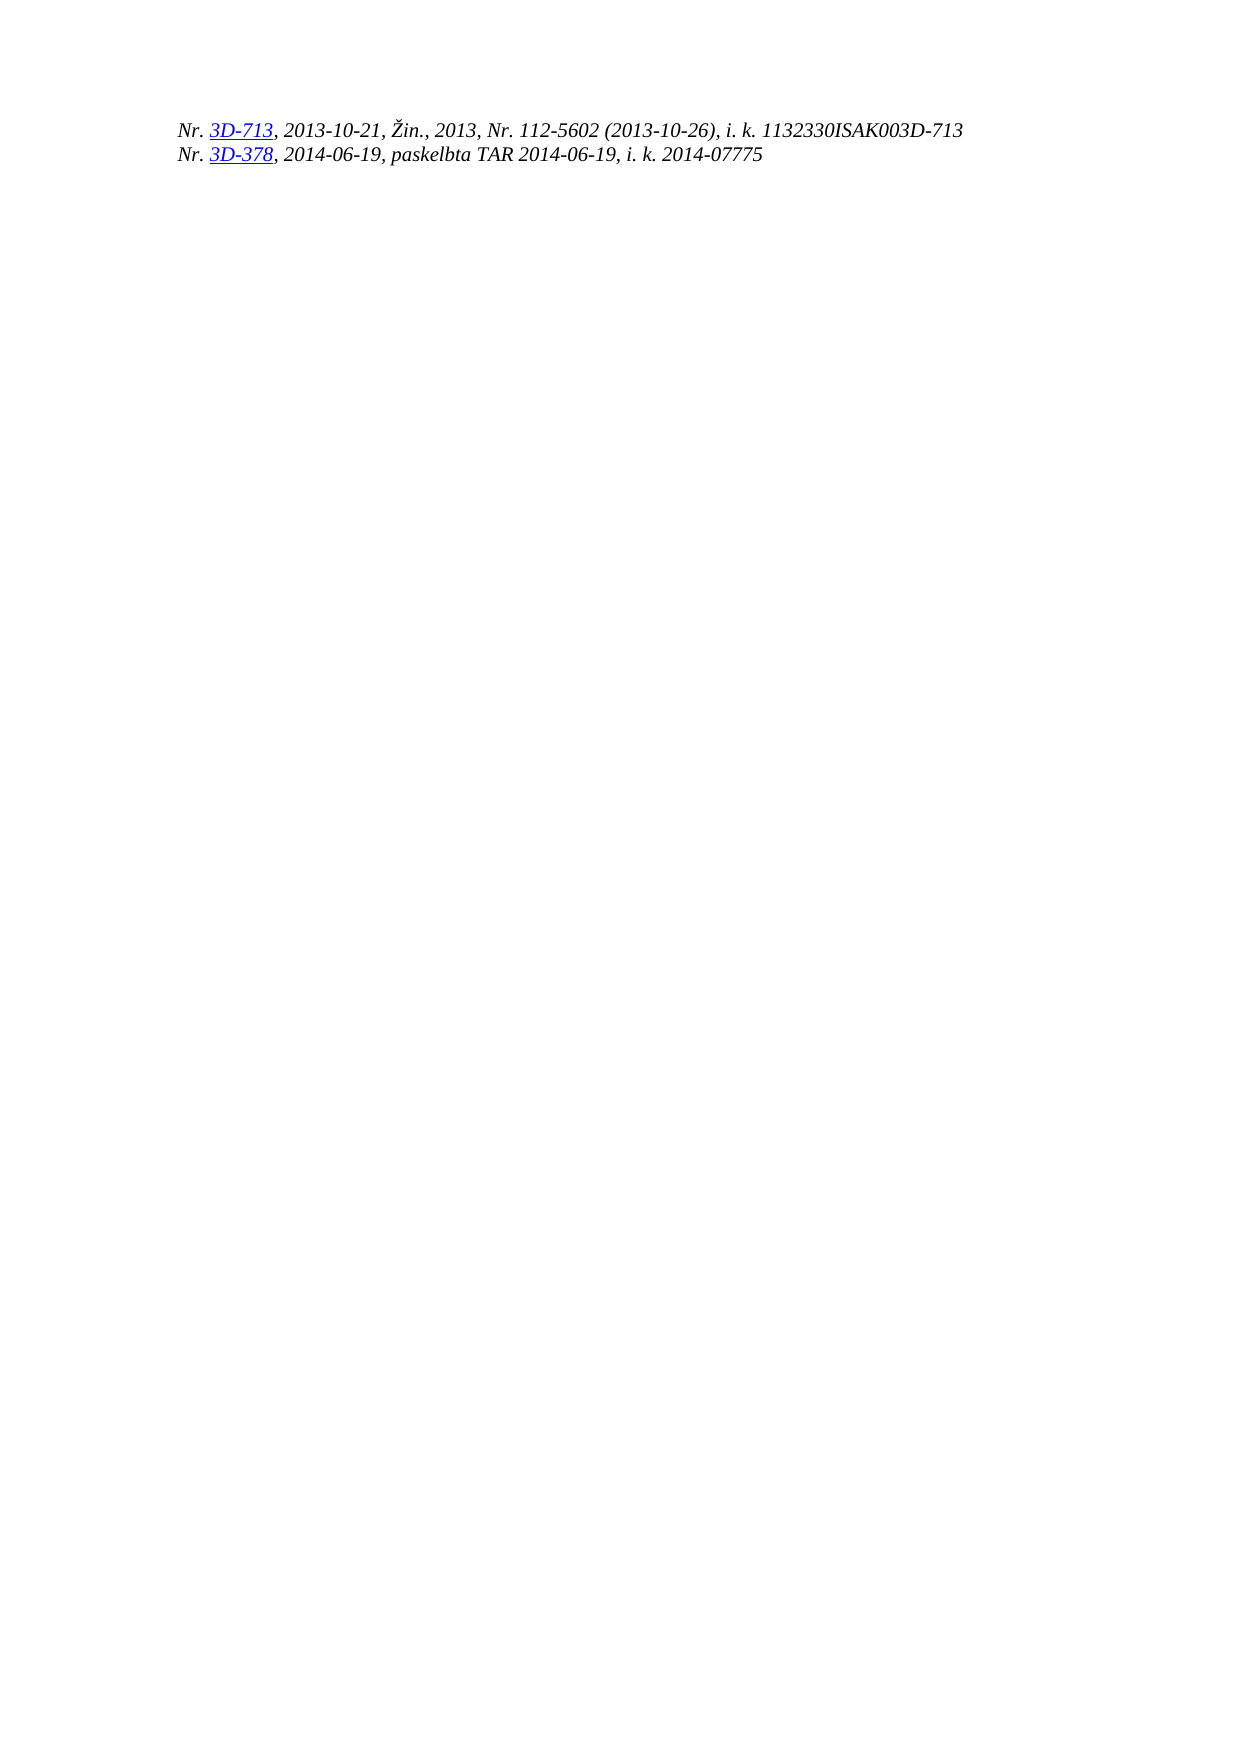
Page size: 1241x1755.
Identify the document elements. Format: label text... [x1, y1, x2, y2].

text Nr. 3D-378, 2014-06-19, paskelbta TAR 2014-06-19, i. k. 2014-07775 [177, 142, 1122, 166]
text Nr. 3D-713, 2013-10-21, Žin., 2013, Nr. 112-5602 (2013-10-26), i. k. 1132330ISAK003D-713 [177, 118, 1122, 142]
